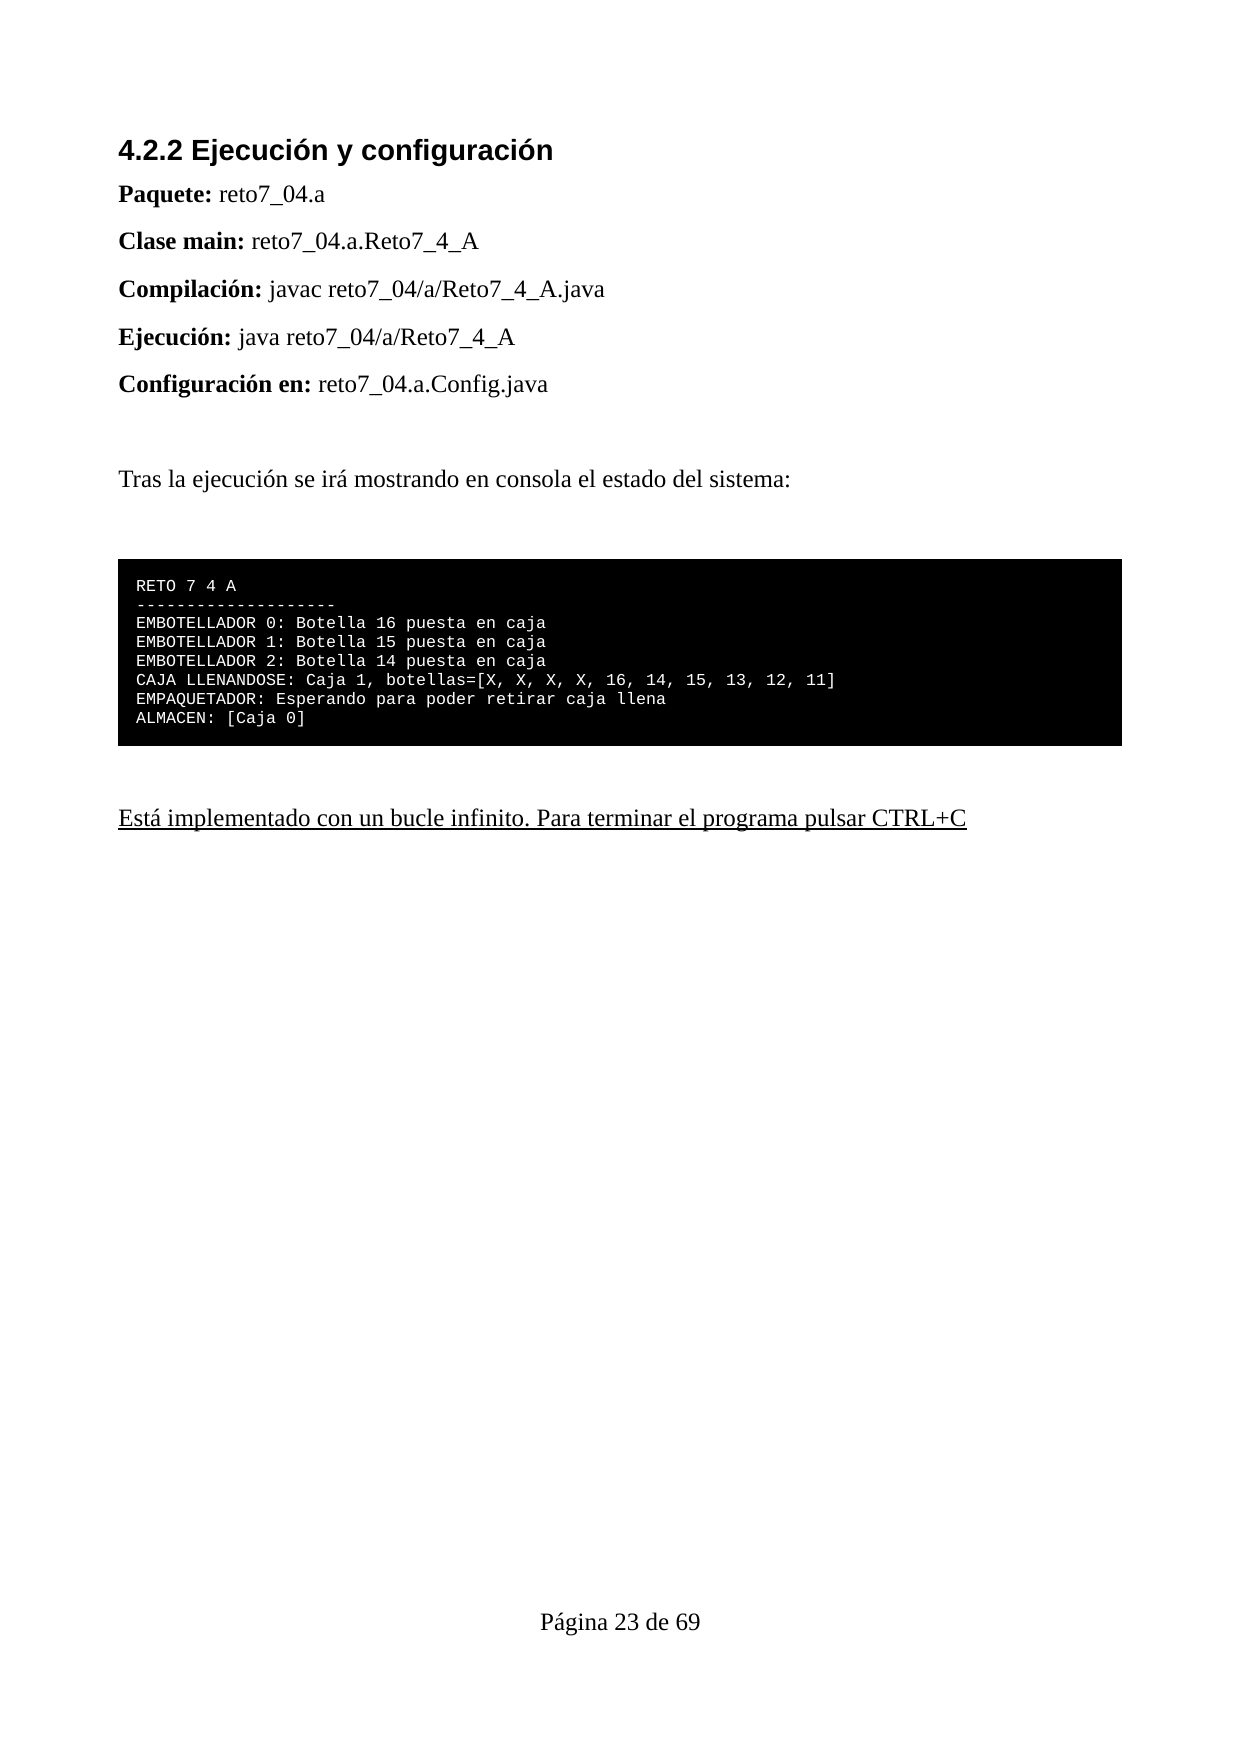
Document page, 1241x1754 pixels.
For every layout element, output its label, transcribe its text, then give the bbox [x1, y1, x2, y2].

text Configuración en: reto7_04.a.Config.java [118, 369, 1122, 398]
text EMPAQUETADOR: Esperando para poder retirar caja llena [118, 690, 1122, 709]
text Está implementado con un bucle infinito. Para terminar el programa pulsar CTRL+C [118, 803, 1122, 832]
text Compilación: javac reto7_04/a/Reto7_4_A.java [118, 274, 1122, 303]
text EMBOTELLADOR 0: Botella 16 puesta en caja [118, 615, 1122, 634]
subtitle 4.2.2 Ejecución y configuración [118, 133, 1122, 166]
text ALMACEN: [Caja 0] [118, 709, 1122, 746]
text EMBOTELLADOR 1: Botella 15 puesta en caja [118, 634, 1122, 653]
text Tras la ejecución se irá mostrando en consola el estado del sistema: [118, 464, 1122, 493]
text RETO 7 4 A [118, 559, 1122, 596]
text -------------------- [118, 596, 1122, 615]
text CAJA LLENANDOSE: Caja 1, botellas=[X, X, X, X, 16, 14, 15, 13, 12, 11] [118, 672, 1122, 690]
text Ejecución: java reto7_04/a/Reto7_4_A [118, 322, 1122, 350]
text EMBOTELLADOR 2: Botella 14 puesta en caja [118, 653, 1122, 672]
text Clase main: reto7_04.a.Reto7_4_A [118, 226, 1122, 255]
text Paquete: reto7_04.a [118, 179, 1122, 207]
